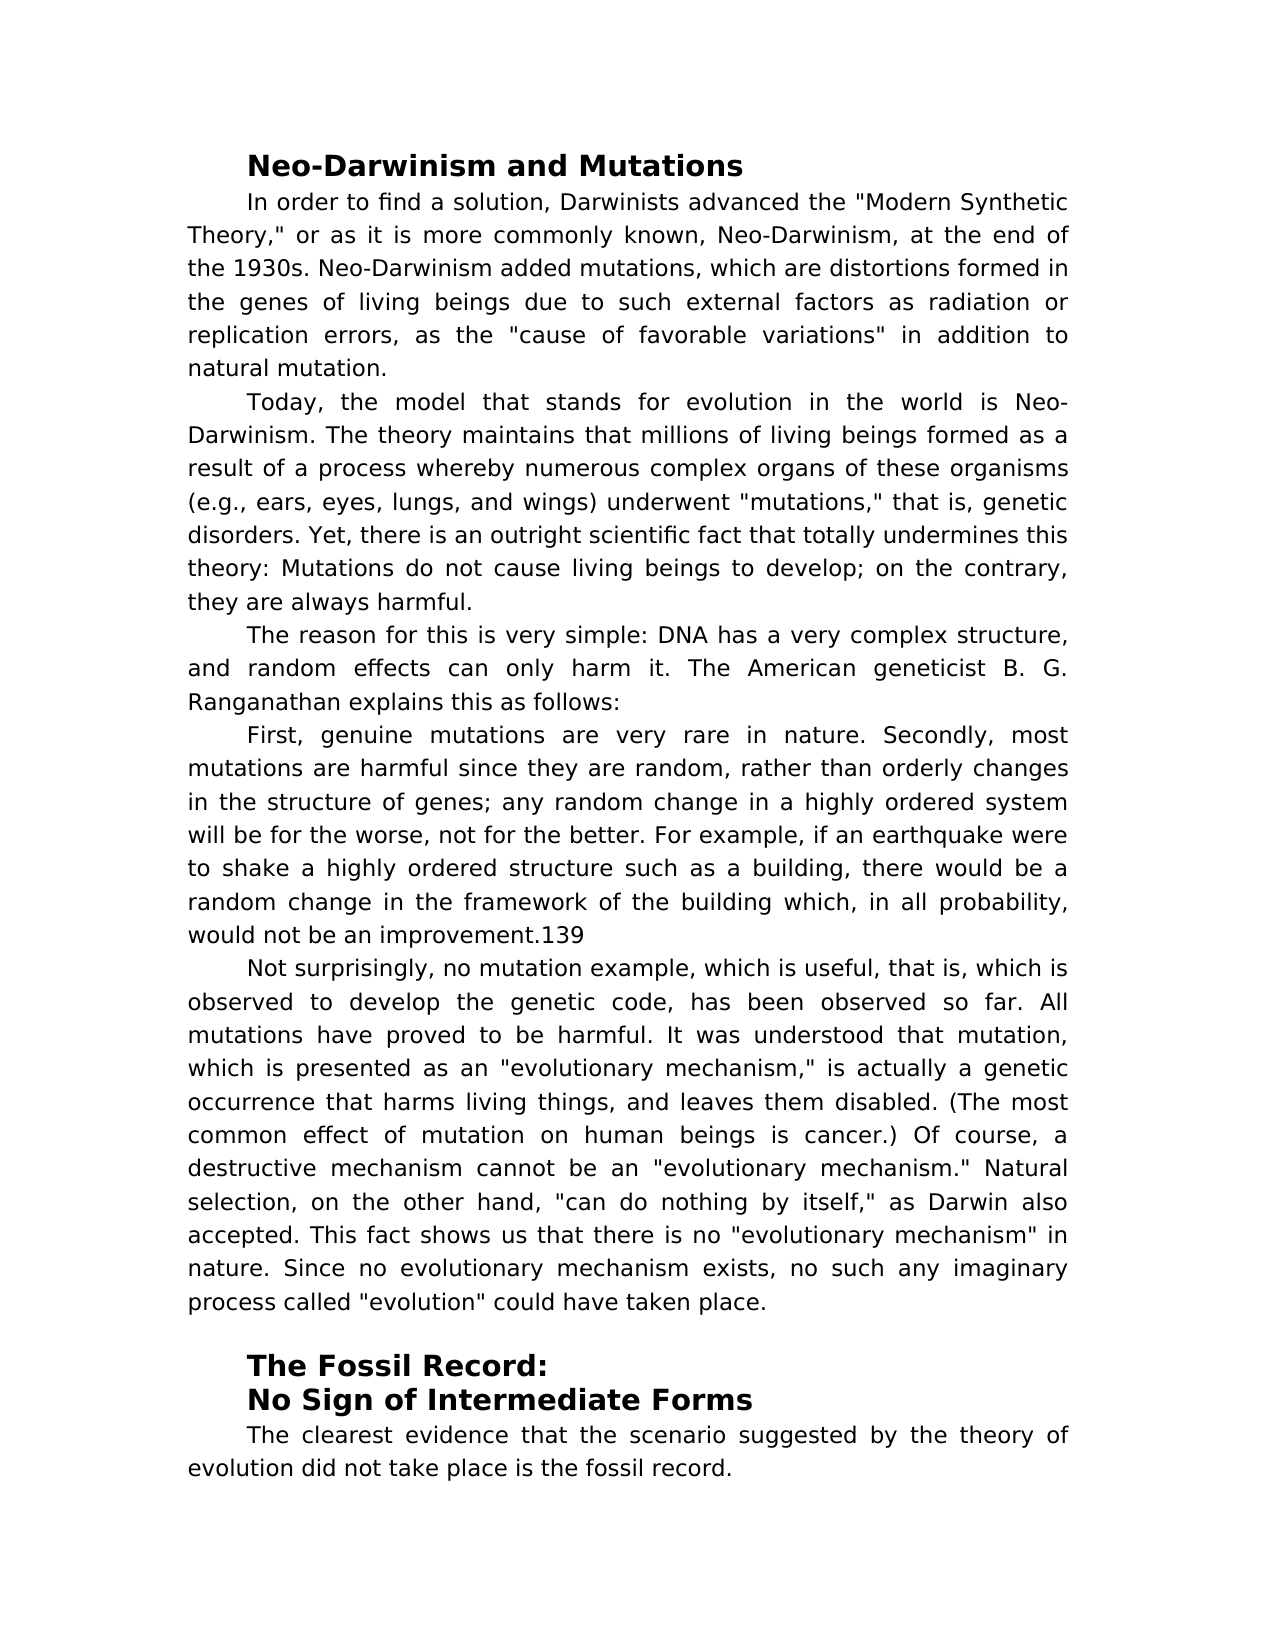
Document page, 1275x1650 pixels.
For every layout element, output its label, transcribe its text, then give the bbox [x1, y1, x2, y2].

subtitle The Fossil Record: [187, 1350, 1070, 1383]
text Today, the model that stands for evolution in the world is Neo-Darwinism. The theory maintains that millions of living beings formed as a result of a process whereby numerous complex organs of these organisms (e.g., ears, eyes, lungs, and wings) underwent "mutations," that is, genetic disorders. Yet, there is an outright scientific fact that totally undermines this theory: Mutations do not cause living beings to develop; on the contrary, they are always harmful. [187, 383, 1070, 617]
text Not surprisingly, no mutation example, which is useful, that is, which is observed to develop the genetic code, has been observed so far. All mutations have proved to be harmful. It was understood that mutation, which is presented as an "evolutionary mechanism," is actually a genetic occurrence that harms living things, and leaves them disabled. (The most common effect of mutation on human beings is cancer.) Of course, a destructive mechanism cannot be an "evolutionary mechanism." Natural selection, on the other hand, "can do nothing by itself," as Darwin also accepted. This fact shows us that there is no "evolutionary mechanism" in nature. Since no evolutionary mechanism exists, no such any imaginary process called "evolution" could have taken place. [187, 950, 1070, 1317]
text The reason for this is very simple: DNA has a very complex structure, and random effects can only harm it. The American geneticist B. G. Ranganathan explains this as follows: [187, 617, 1070, 717]
subtitle Neo-Darwinism and Mutations [187, 150, 1070, 183]
text In order to find a solution, Darwinists advanced the "Modern Synthetic Theory," or as it is more commonly known, Neo-Darwinism, at the end of the 1930s. Neo-Darwinism added mutations, which are distortions formed in the genes of living beings due to such external factors as radiation or replication errors, as the "cause of favorable variations" in addition to natural mutation. [187, 183, 1070, 383]
subtitle No Sign of Intermediate Forms [187, 1383, 1070, 1417]
text The clearest evidence that the scenario suggested by the theory of evolution did not take place is the fossil record. [187, 1417, 1070, 1483]
text First, genuine mutations are very rare in nature. Secondly, most mutations are harmful since they are random, rather than orderly changes in the structure of genes; any random change in a highly ordered system will be for the worse, not for the better. For example, if an earthquake were to shake a highly ordered structure such as a building, there would be a random change in the framework of the building which, in all probability, would not be an improvement.139 [187, 717, 1070, 950]
